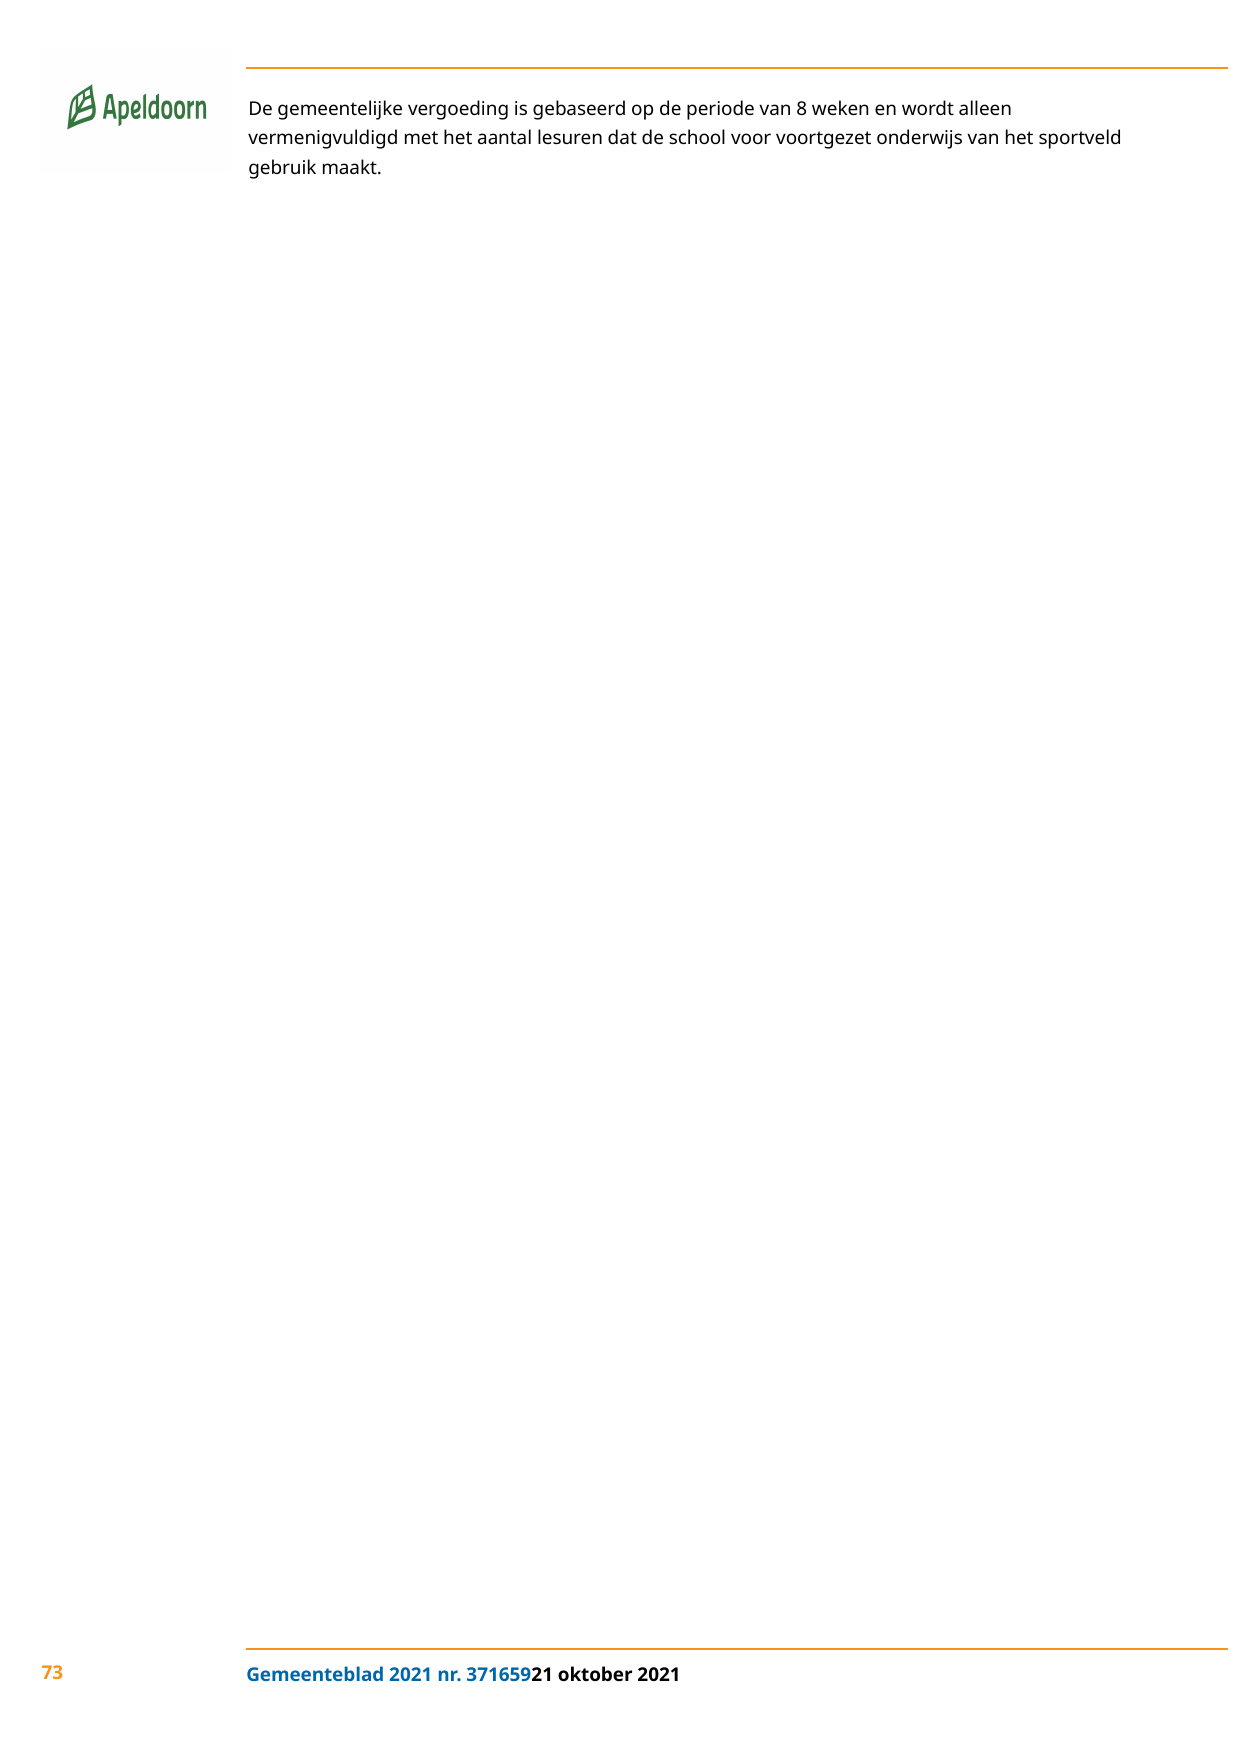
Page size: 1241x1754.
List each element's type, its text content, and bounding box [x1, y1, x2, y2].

text De gemeentelijke vergoeding is gebaseerd op de periode van 8 weken en wordt alleen vermenigvuldigd met het aantal lesuren dat de school voor voortgezet onderwijs van het sportveld gebruik maakt. [248, 95, 1152, 180]
picture [41, 47, 231, 172]
